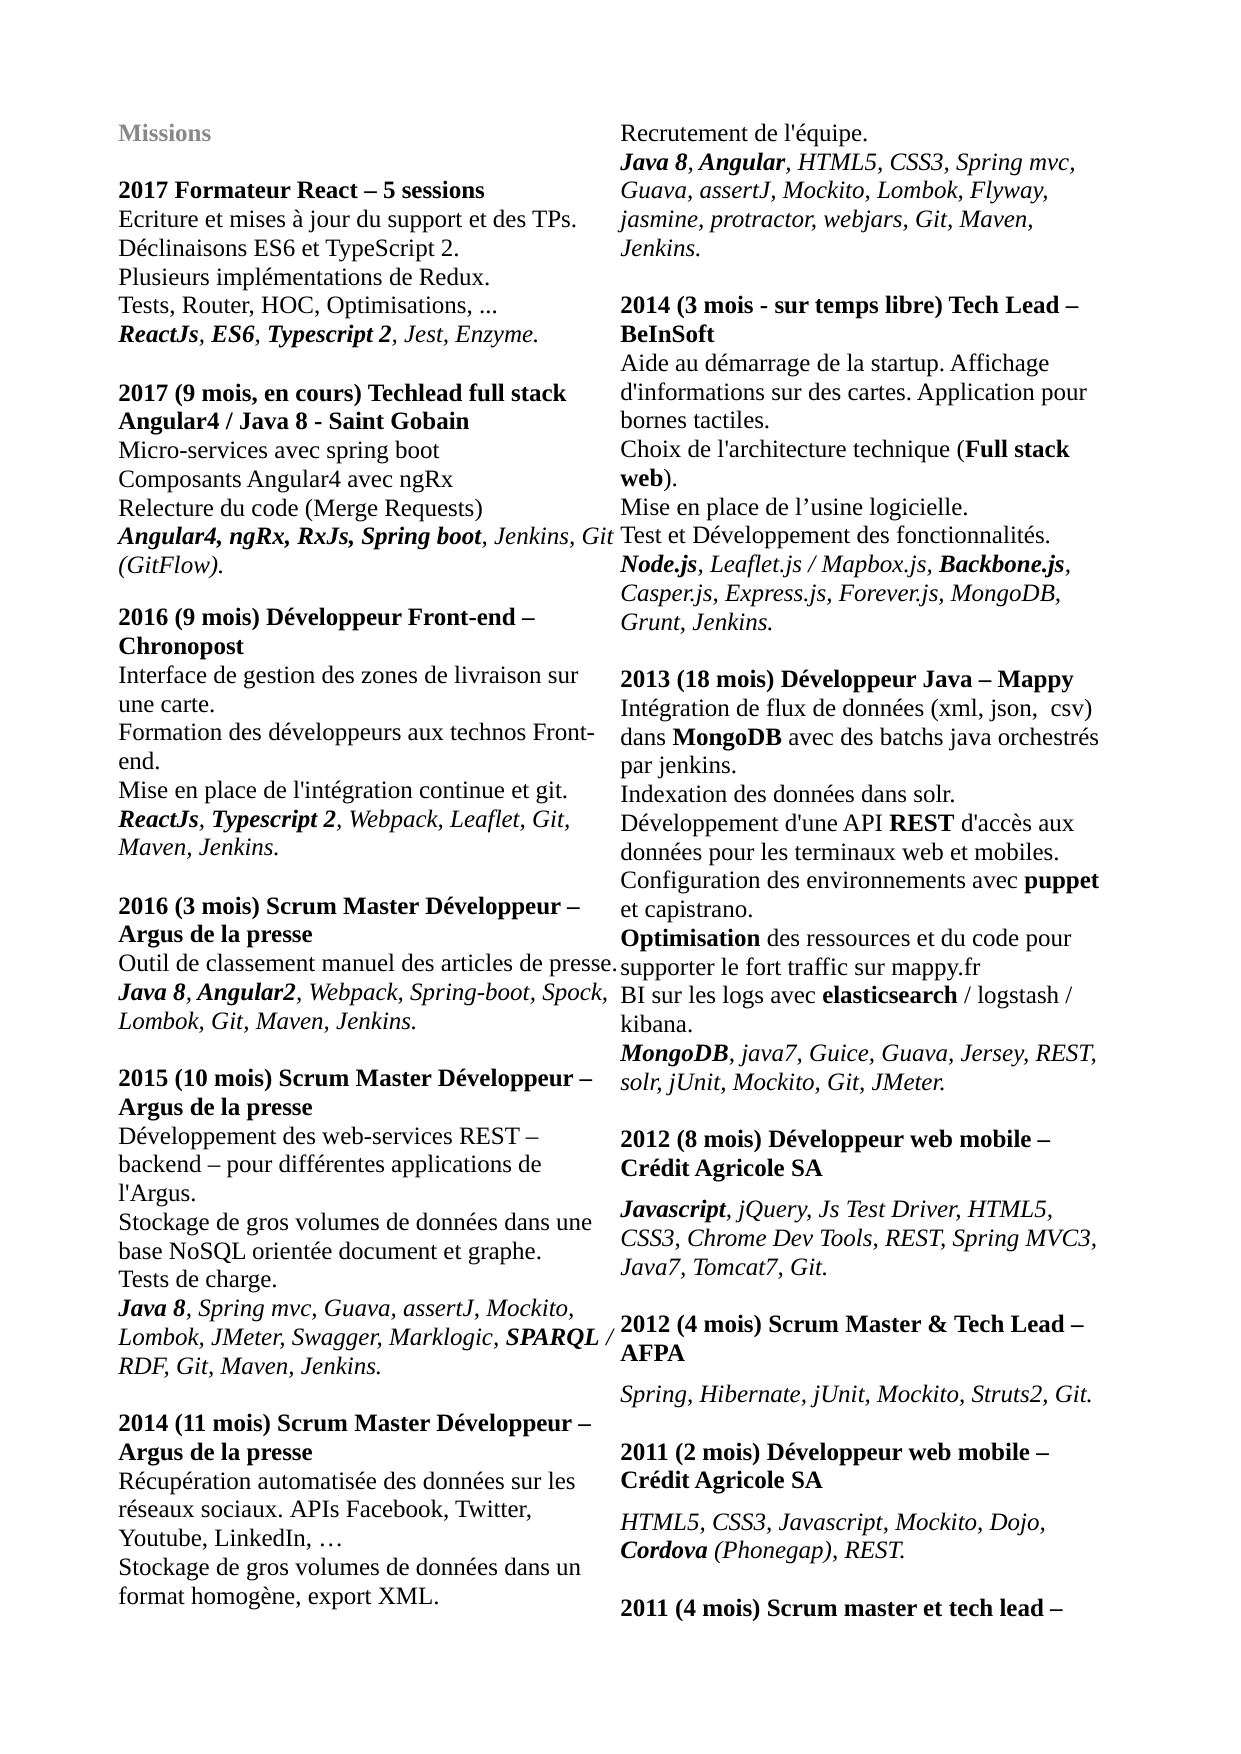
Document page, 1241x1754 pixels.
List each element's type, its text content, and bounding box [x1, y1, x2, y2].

text Stockage de gros volumes de données dans un format homogène, export XML. [118, 1552, 620, 1609]
text 2011 (4 mois) Scrum master et tech lead – [620, 1593, 1122, 1622]
text 2014 (3 mois - sur temps libre) Tech Lead – BeInSoft [620, 291, 1122, 348]
text Formation des développeurs aux technos Front-end. [118, 717, 620, 775]
text Relecture du code (Merge Requests) [118, 493, 620, 521]
text 2017 (9 mois, en cours) Techlead full stack Angular4 / Java 8 - Saint Gobain [118, 378, 620, 435]
text Test et Développement des fonctionnalités. [620, 521, 1122, 549]
text Configuration des environnements avec puppet et capistrano. [620, 866, 1122, 923]
text 2014 (11 mois) Scrum Master Développeur – Argus de la presse [118, 1408, 620, 1466]
text Tests, Router, HOC, Optimisations, ... [118, 291, 620, 319]
text Angular4, ngRx, RxJs, Spring boot, Jenkins, Git (GitFlow). [118, 521, 620, 579]
text Java 8, Spring mvc, Guava, assertJ, Mockito, Lombok, JMeter, Swagger, Marklogic, SPARQL / RDF, Git, Maven, Jenkins. [118, 1293, 620, 1379]
text Développement d'une API REST d'accès aux données pour les terminaux web et mobiles. [620, 808, 1122, 866]
text HTML5, CSS3, Javascript, Mockito, Dojo, Cordova (Phonegap), REST. [620, 1507, 1122, 1564]
text Outil de classement manuel des articles de presse. [118, 948, 620, 977]
text Optimisation des ressources et du code pour supporter le fort traffic sur mappy.fr [620, 923, 1122, 981]
text Micro-services avec spring boot [118, 435, 620, 464]
text Java 8, Angular, HTML5, CSS3, Spring mvc, Guava, assertJ, Mockito, Lombok, Flyway, jasmine, protractor, webjars, Git, Maven, Jenkins. [620, 147, 1122, 262]
text Javascript, jQuery, Js Test Driver, HTML5, CSS3, Chrome Dev Tools, REST, Spring MVC3, Java7, Tomcat7, Git. [620, 1194, 1122, 1281]
text Déclinaisons ES6 et TypeScript 2. [118, 233, 620, 262]
text Indexation des données dans solr. [620, 779, 1122, 808]
text 2016 (3 mois) Scrum Master Développeur – Argus de la presse [118, 891, 620, 948]
text Développement des web-services REST – backend – pour différentes applications de l'Argus. [118, 1121, 620, 1207]
text 2011 (2 mois) Développeur web mobile – Crédit Agricole SA [620, 1437, 1122, 1494]
text Mise en place de l'intégration continue et git. ReactJs, Typescript 2, Webpack, Leaflet, Git, Maven, Jenkins. [118, 775, 620, 861]
text Missions [118, 118, 620, 147]
text Spring, Hibernate, jUnit, Mockito, Struts2, Git. [620, 1379, 1122, 1408]
text 2017 Formateur React – 5 sessions [118, 176, 620, 204]
text 2016 (9 mois) Développeur Front-end – Chronopost [118, 602, 620, 660]
text 2012 (4 mois) Scrum Master & Tech Lead – AFPA [620, 1309, 1122, 1367]
text ReactJs, ES6, Typescript 2, Jest, Enzyme. [118, 319, 620, 348]
text Interface de gestion des zones de livraison sur une carte. [118, 660, 620, 717]
text Aide au démarrage de la startup. Affichage d'informations sur des cartes. Application pour bornes tactiles. [620, 348, 1122, 434]
text Composants Angular4 avec ngRx [118, 464, 620, 493]
text 2013 (18 mois) Développeur Java – Mappy [620, 664, 1122, 693]
text Ecriture et mises à jour du support et des TPs. [118, 204, 620, 233]
text Plusieurs implémentations de Redux. [118, 262, 620, 291]
text Récupération automatisée des données sur les réseaux sociaux. APIs Facebook, Twitter, Youtube, LinkedIn, … [118, 1466, 620, 1552]
text Stockage de gros volumes de données dans une base NoSQL orientée document et graphe. [118, 1207, 620, 1264]
text Tests de charge. [118, 1264, 620, 1293]
text Recrutement de l'équipe. [620, 118, 1122, 147]
text Java 8, Angular2, Webpack, Spring-boot, Spock, Lombok, Git, Maven, Jenkins. [118, 977, 620, 1034]
text Intégration de flux de données (xml, json, csv) dans MongoDB avec des batchs java orchestrés par jenkins. [620, 693, 1122, 779]
text 2015 (10 mois) Scrum Master Développeur – Argus de la presse [118, 1063, 620, 1121]
text Mise en place de l’usine logicielle. [620, 492, 1122, 521]
text Choix de l'architecture technique (Full stack web). [620, 434, 1122, 492]
text Node.js, Leaflet.js / Mapbox.js, Backbone.js, Casper.js, Express.js, Forever.js, MongoDB, Grunt, Jenkins. [620, 549, 1122, 636]
text MongoDB, java7, Guice, Guava, Jersey, REST, solr, jUnit, Mockito, Git, JMeter. [620, 1038, 1122, 1096]
text BI sur les logs avec elasticsearch / logstash / kibana. [620, 981, 1122, 1038]
text 2012 (8 mois) Développeur web mobile – Crédit Agricole SA [620, 1124, 1122, 1182]
